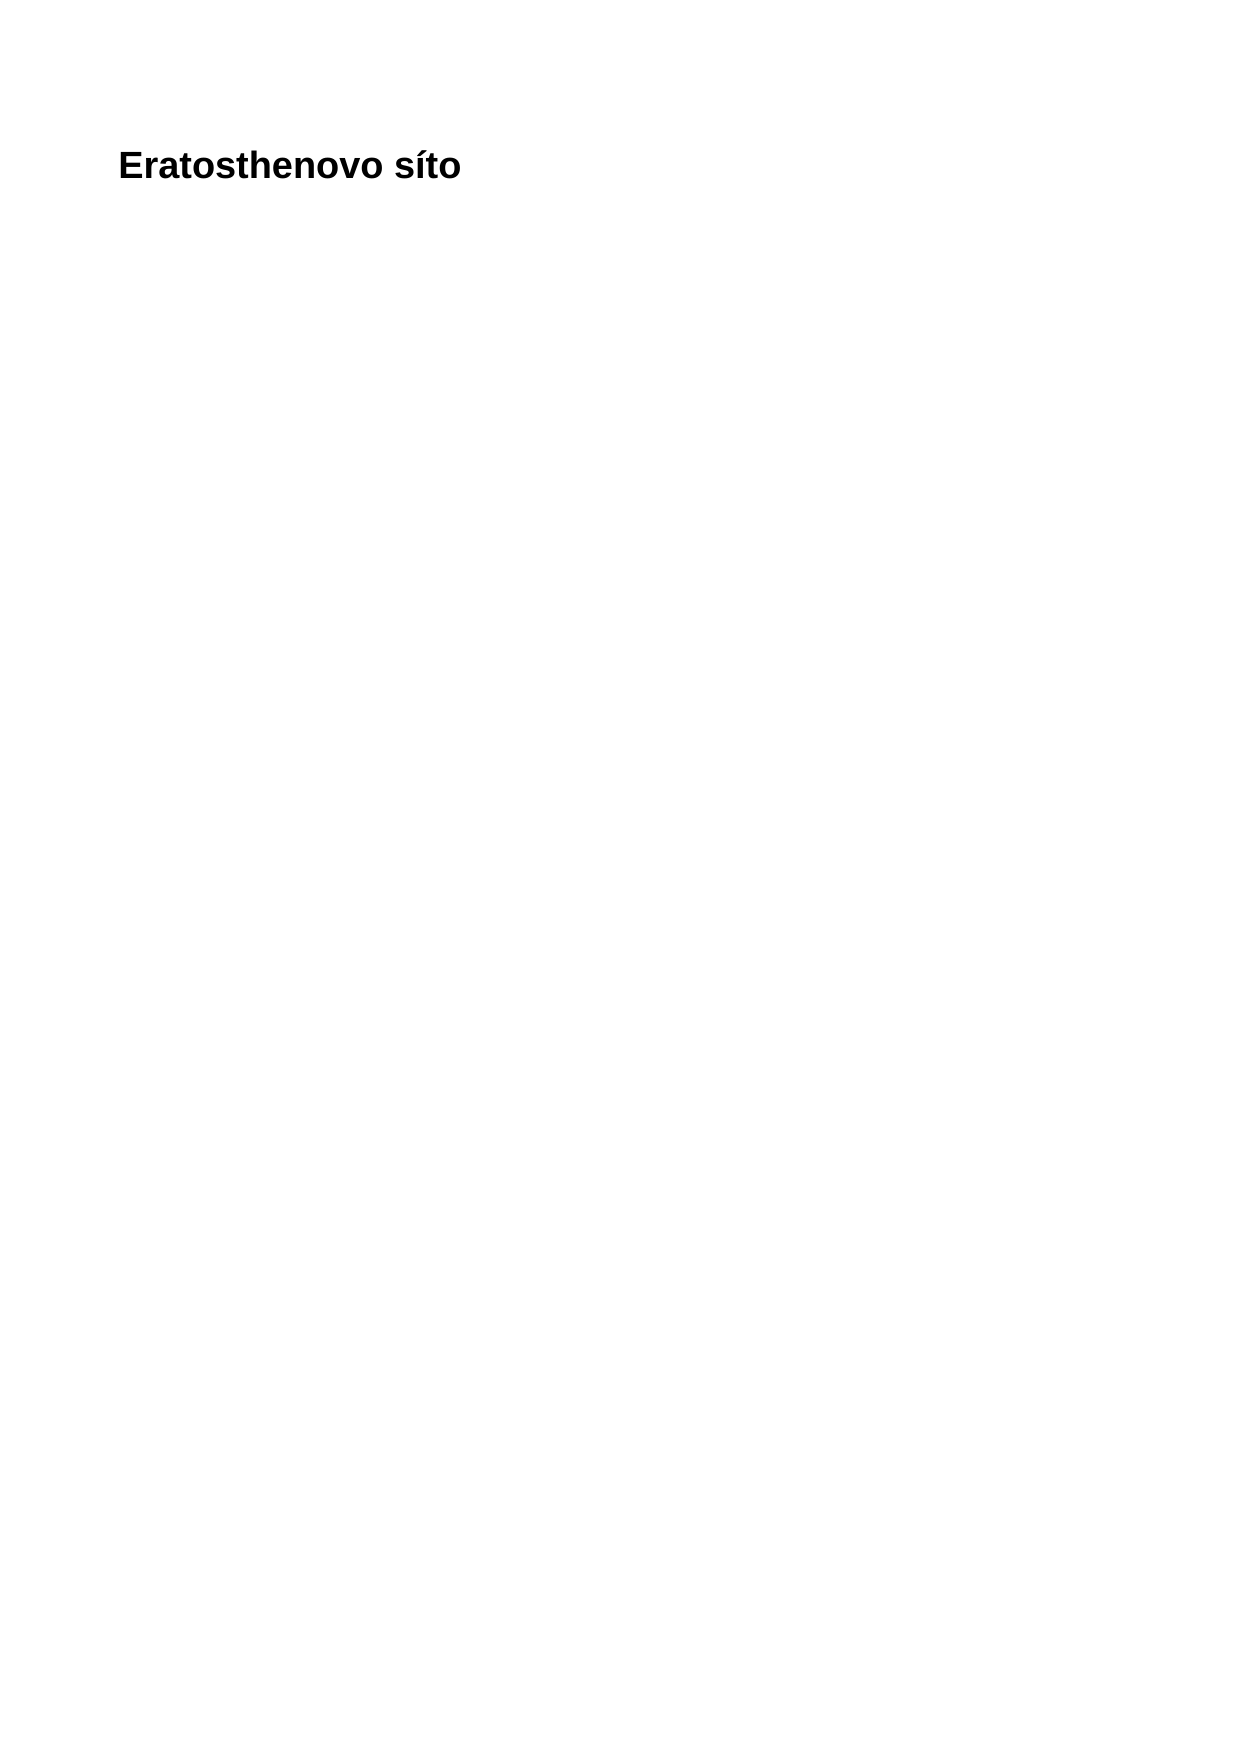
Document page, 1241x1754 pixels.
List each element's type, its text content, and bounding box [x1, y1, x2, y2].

subtitle Eratosthenovo síto [118, 143, 1122, 187]
